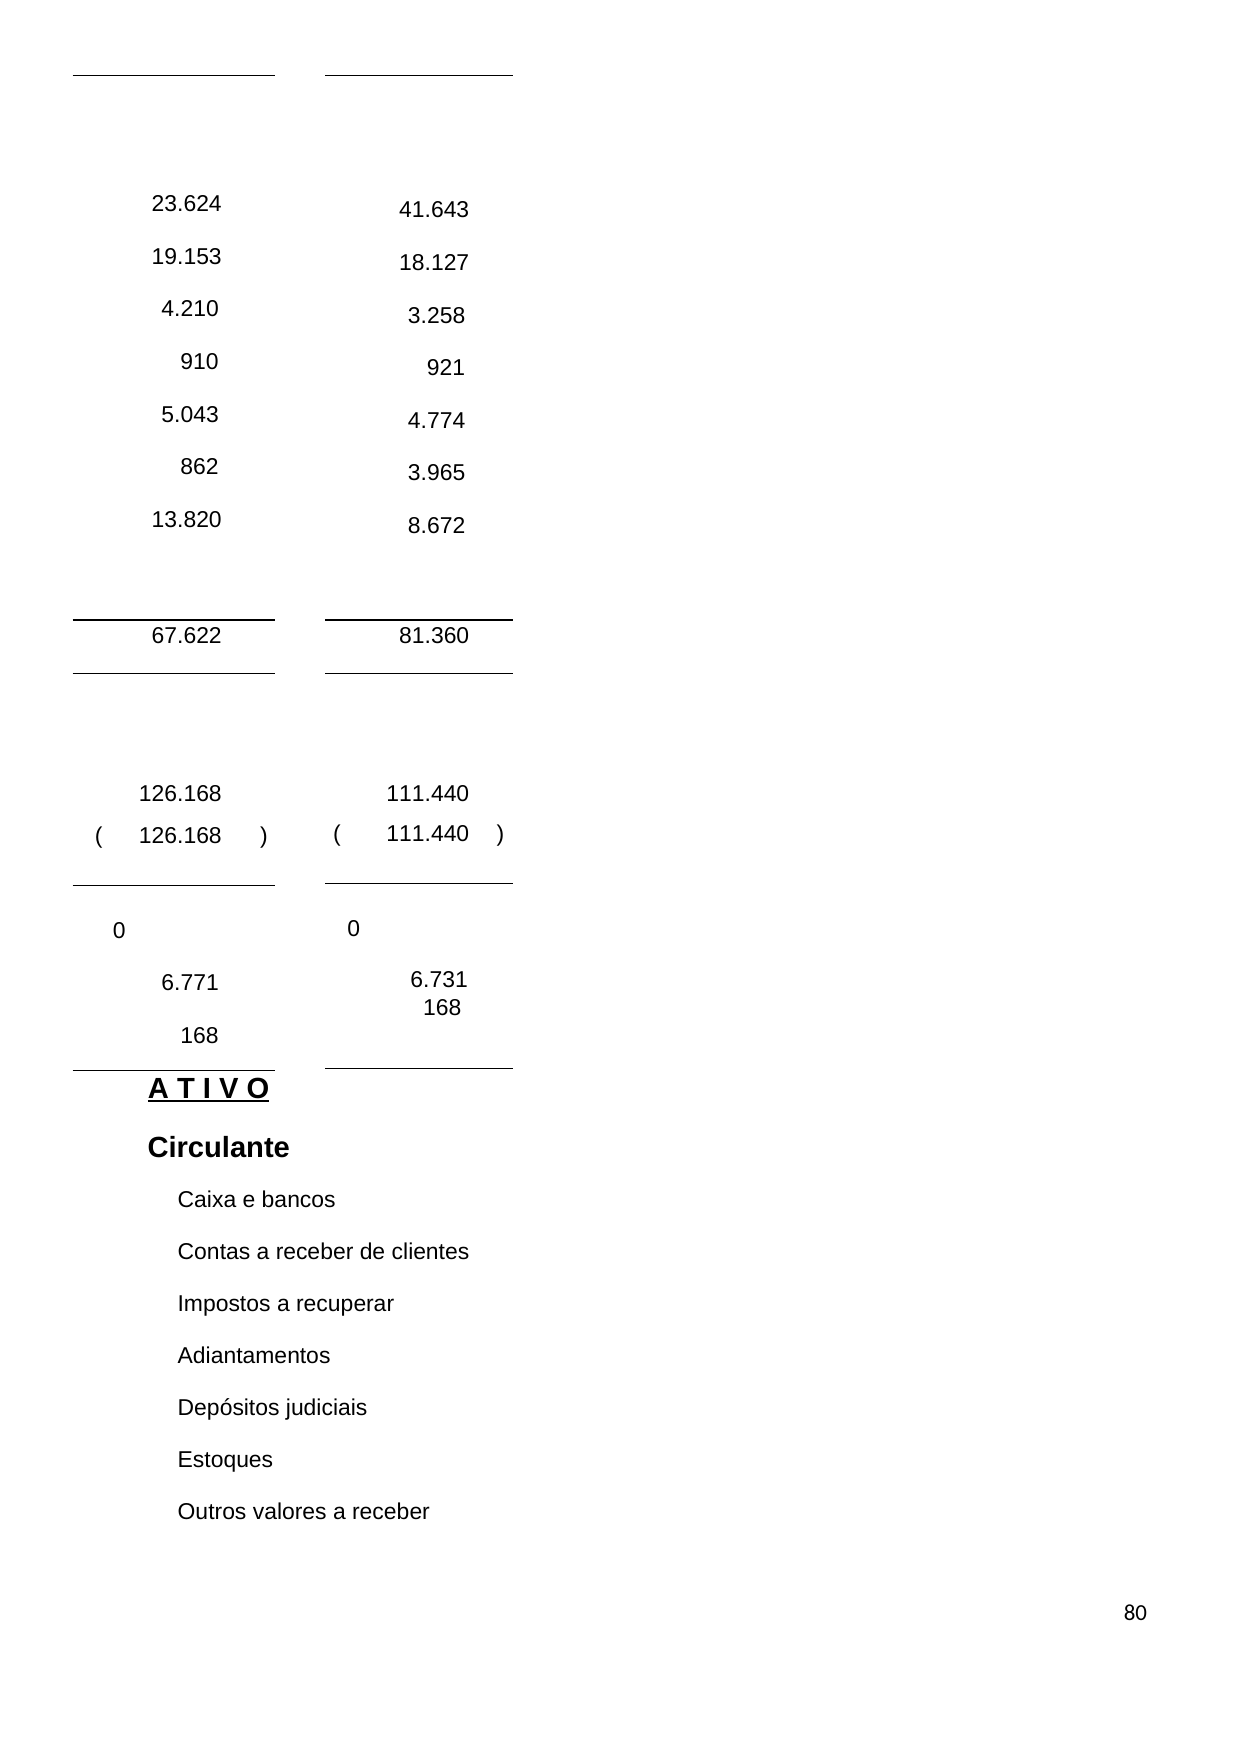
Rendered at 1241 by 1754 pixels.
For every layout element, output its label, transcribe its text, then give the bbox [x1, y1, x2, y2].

text Depósitos judiciais [177, 1394, 1159, 1421]
table_cell 126.168 [139, 821, 260, 885]
table_cell 126.168 [139, 674, 260, 821]
table_cell 6.731 168 [386, 884, 496, 1068]
text Contas a receber de clientes [177, 1238, 1159, 1264]
table_header [275, 75, 300, 1071]
table_cell [260, 886, 275, 1070]
table_cell 111.440 [386, 819, 496, 883]
table_cell ( [73, 821, 139, 885]
table_cell [325, 674, 386, 819]
table_cell [325, 621, 386, 673]
table_header 41.643 18.127 3.258 921 4.774 3.965 8.672 [386, 76, 496, 619]
table_cell ) [496, 819, 513, 883]
table_header [73, 76, 139, 619]
table_cell [73, 621, 139, 673]
table_cell 111.440 [386, 674, 496, 819]
table_cell 81.360 [386, 621, 496, 673]
text Estoques [177, 1446, 1159, 1473]
text Outros valores a receber [177, 1498, 1159, 1525]
table_cell ) [260, 821, 275, 885]
table_cell [496, 674, 513, 819]
table_header [260, 76, 275, 619]
table_cell [73, 674, 139, 821]
table_header 23.624 19.153 4.210 910 5.043 862 13.820 [139, 76, 260, 619]
table_cell 0 [325, 884, 386, 1068]
text Adiantamentos [177, 1342, 1159, 1368]
text Caixa e bancos [177, 1186, 1159, 1212]
text A T I V O [148, 1071, 1159, 1105]
table_cell 67.622 [139, 621, 260, 673]
table_cell [496, 884, 513, 1068]
table_cell ( [325, 819, 386, 883]
table_header [325, 76, 386, 619]
table_header [300, 75, 513, 1071]
table_cell 0 6.771 168 [73, 886, 260, 1070]
text Impostos a recuperar [177, 1290, 1159, 1316]
table_cell [260, 674, 275, 821]
subtitle Circulante [147, 1130, 1159, 1164]
table_cell [260, 621, 275, 673]
table_header [496, 76, 513, 619]
table_cell [496, 621, 513, 673]
